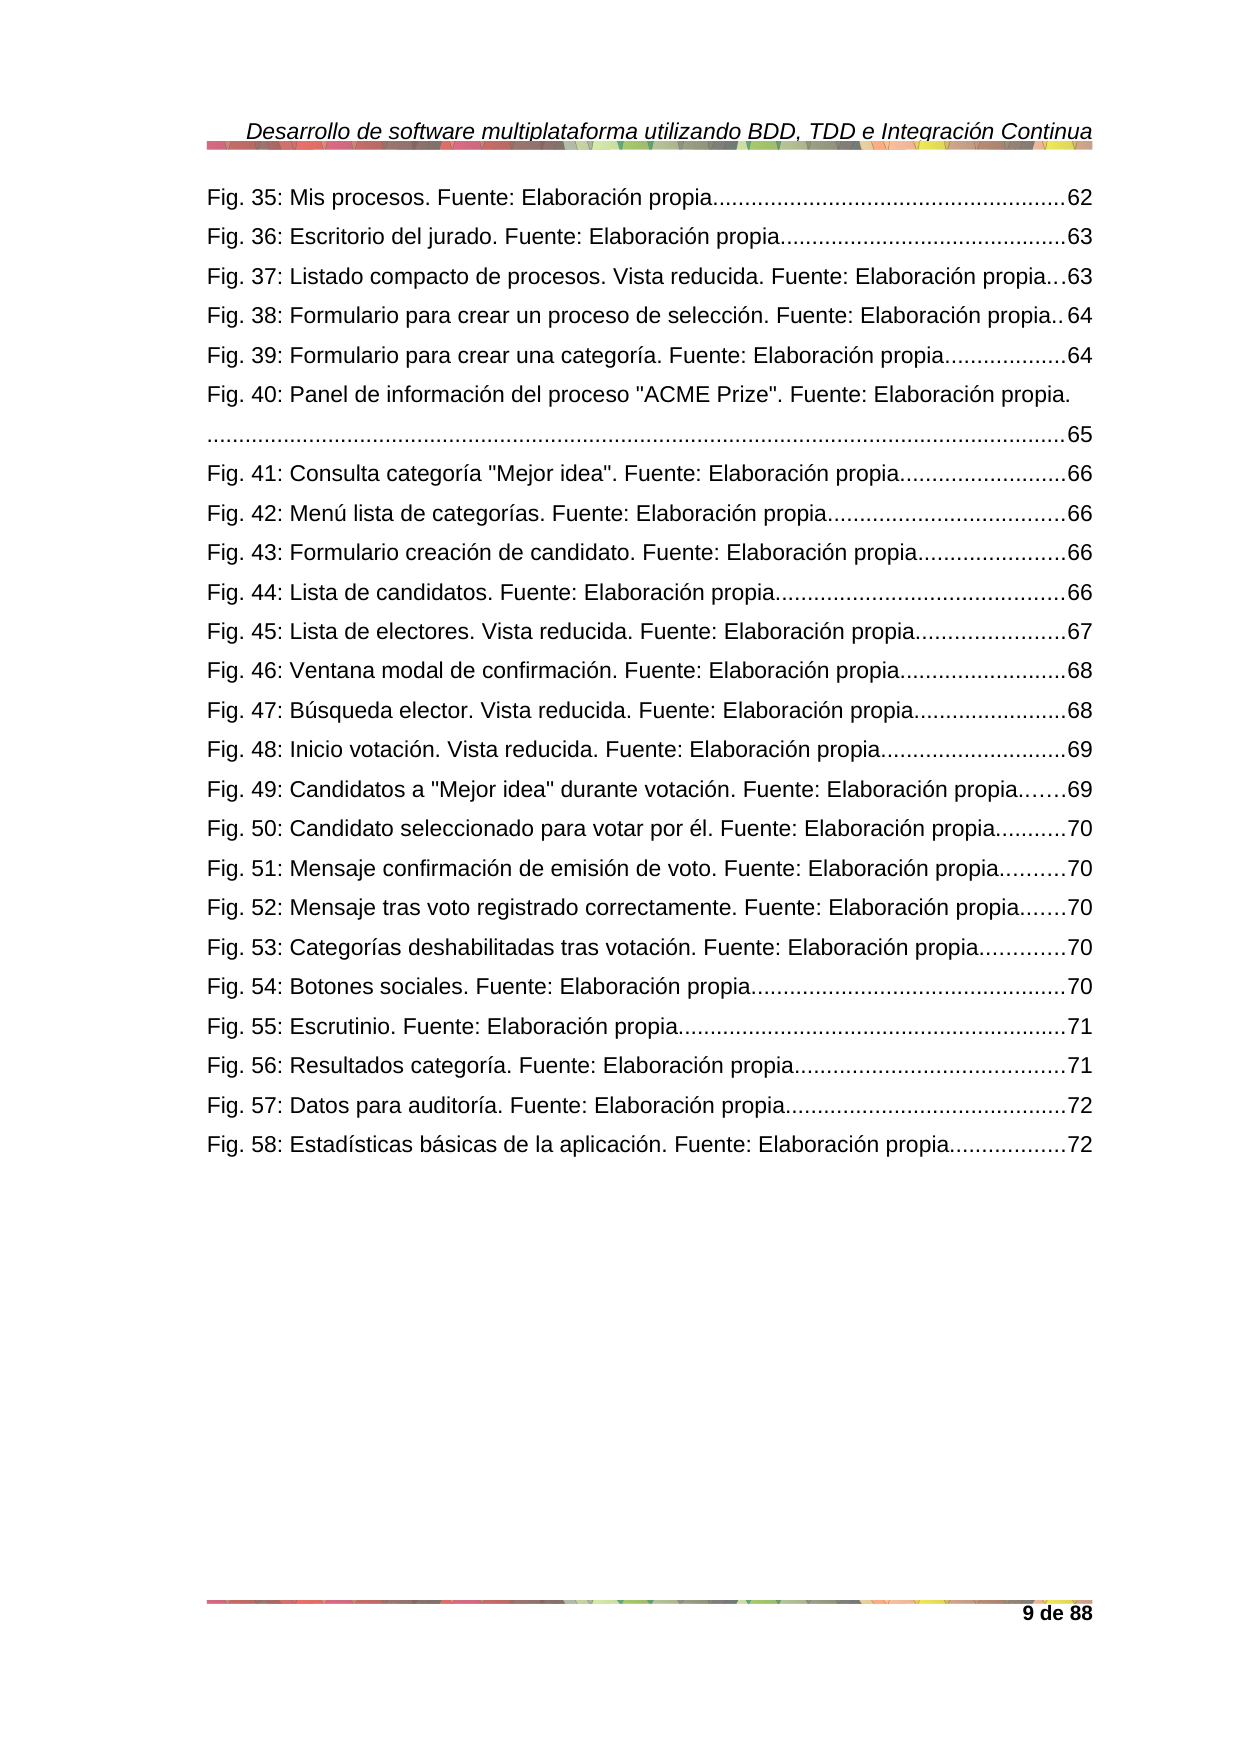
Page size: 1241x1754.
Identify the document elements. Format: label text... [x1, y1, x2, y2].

text Fig. 57: Datos para auditoría. Fuente: Elaboración propia. 72 [207, 1092, 1093, 1118]
text Fig. 58: Estadísticas básicas de la aplicación. Fuente: Elaboración propia. 72 [207, 1131, 1093, 1157]
text Fig. 47: Búsqueda elector. Vista reducida. Fuente: Elaboración propia. 68 [207, 697, 1093, 723]
text Fig. 53: Categorías deshabilitadas tras votación. Fuente: Elaboración propia. 70 [207, 934, 1093, 960]
text Fig. 51: Mensaje confirmación de emisión de voto. Fuente: Elaboración propia. 70 [207, 855, 1093, 881]
text Fig. 38: Formulario para crear un proceso de selección. Fuente: Elaboración propia. 64 [207, 302, 1093, 328]
text Fig. 45: Lista de electores. Vista reducida. Fuente: Elaboración propia. 67 [207, 618, 1093, 644]
text Fig. 35: Mis procesos. Fuente: Elaboración propia. 62 [207, 184, 1093, 210]
text Fig. 55: Escrutinio. Fuente: Elaboración propia. 71 [207, 1013, 1093, 1039]
text Fig. 49: Candidatos a "Mejor idea" durante votación. Fuente: Elaboración propia. 69 [207, 776, 1093, 802]
text Fig. 48: Inicio votación. Vista reducida. Fuente: Elaboración propia. 69 [207, 736, 1093, 763]
text Fig. 56: Resultados categoría. Fuente: Elaboración propia. 71 [207, 1052, 1093, 1078]
text Fig. 44: Lista de candidatos. Fuente: Elaboración propia. 66 [207, 578, 1093, 605]
text Fig. 40: Panel de información del proceso "ACME Prize". Fuente: Elaboración propia. 65 [207, 381, 1093, 447]
text Fig. 36: Escritorio del jurado. Fuente: Elaboración propia. 63 [207, 223, 1093, 249]
text Fig. 46: Ventana modal de confirmación. Fuente: Elaboración propia. 68 [207, 657, 1093, 684]
text Fig. 54: Botones sociales. Fuente: Elaboración propia. 70 [207, 973, 1093, 999]
text Fig. 52: Mensaje tras voto registrado correctamente. Fuente: Elaboración propia. 70 [207, 894, 1093, 921]
text Fig. 39: Formulario para crear una categoría. Fuente: Elaboración propia 64 [207, 342, 1093, 368]
text Fig. 50: Candidato seleccionado para votar por él. Fuente: Elaboración propia 70 [207, 815, 1093, 842]
text Fig. 42: Menú lista de categorías. Fuente: Elaboración propia. 66 [207, 499, 1093, 526]
text Fig. 43: Formulario creación de candidato. Fuente: Elaboración propia. 66 [207, 539, 1093, 565]
text Fig. 37: Listado compacto de procesos. Vista reducida. Fuente: Elaboración propia. 63 [207, 263, 1093, 289]
text Fig. 41: Consulta categoría "Mejor idea". Fuente: Elaboración propia. 66 [207, 460, 1093, 486]
